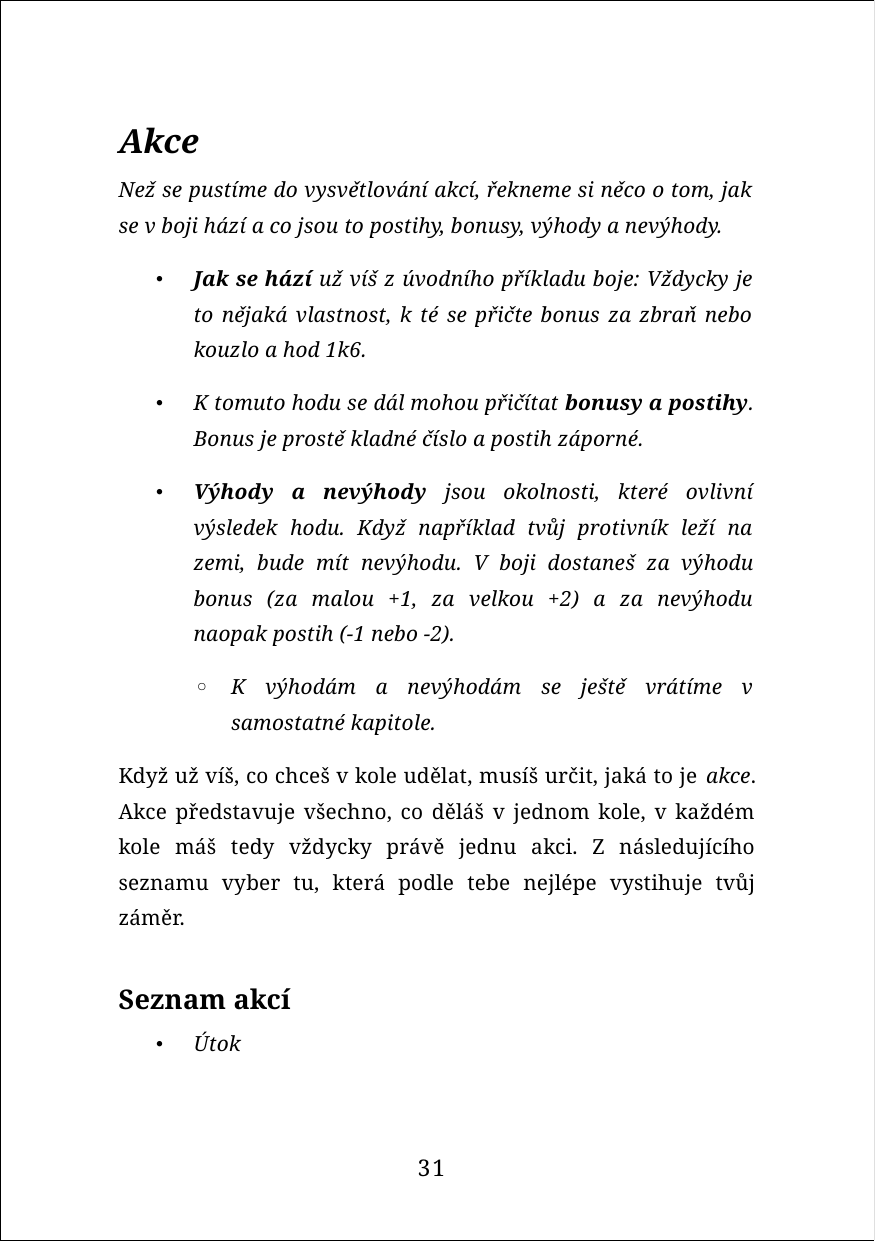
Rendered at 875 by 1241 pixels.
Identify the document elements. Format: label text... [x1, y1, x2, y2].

list K výhodám a nevýhodám se ještě vrátíme v samostatné kapitole. [193, 672, 756, 736]
list Jak se hází už víš z úvodního příkladu boje: Vždycky je to nějaká vlastnost, k té se přičte bonus za zbraň nebo kouzlo a hod 1k6. [156, 264, 756, 364]
subtitle Seznam akcí [118, 980, 756, 1017]
text Než se pustíme do vysvětlování akcí, řekneme si něco o tom, jak se v boji hází a co jsou to postihy, bonusy, výhody a nevýhody. [118, 175, 756, 239]
text Když už víš, co chceš v kole udělat, musíš určit, jaká to je akce. Akce představuje všechno, co děláš v jednom kole, v každém kole máš tedy vždycky právě jednu akci. Z následujícího seznamu vyber tu, která podle tebe nejlépe vystihuje tvůj záměr. [118, 761, 756, 932]
list Výhody a nevýhody jsou okolnosti, které ovlivní výsledek hodu. Když například tvůj protivník leží na zemi, bude mít nevýhodu. V boji dostaneš za výhodu bonus (za malou +1, za velkou +2) a za nevýhodu naopak postih (-1 nebo -2). [156, 477, 756, 648]
subtitle Akce [118, 118, 756, 164]
list K tomuto hodu se dál mohou přičítat bonusy a postihy. Bonus je prostě kladné číslo a postih záporné. [156, 388, 756, 452]
list Útok [156, 1029, 756, 1057]
